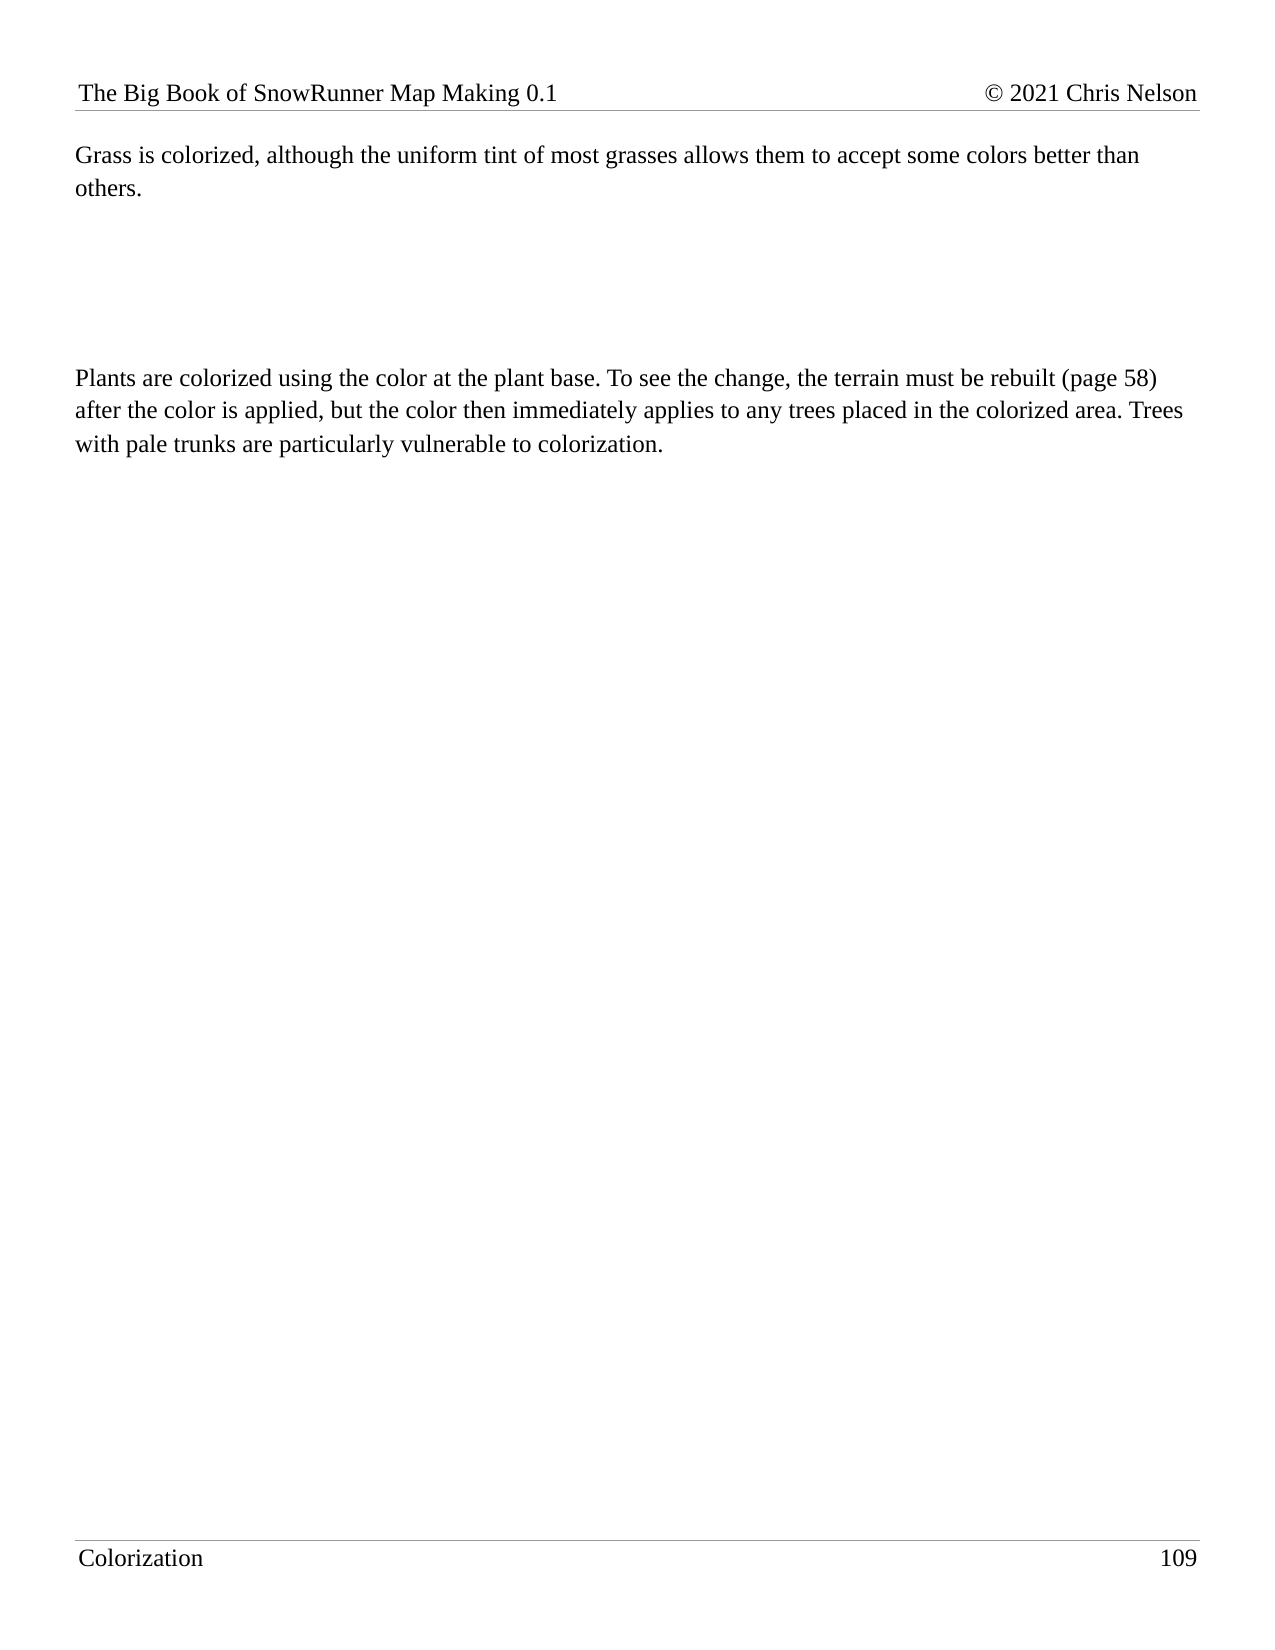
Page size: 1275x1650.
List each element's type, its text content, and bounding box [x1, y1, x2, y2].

text Grass is colorized, although the uniform tint of most grasses allows them to accept some colors better than others. [75, 140, 1200, 202]
text Plants are colorized using the color at the plant base. To see the change, the terrain must be rebuilt (page 58) after the color is applied, but the color then immediately applies to any trees placed in the colorized area. Trees with pale trunks are particularly vulnerable to colorization. [75, 363, 1200, 457]
